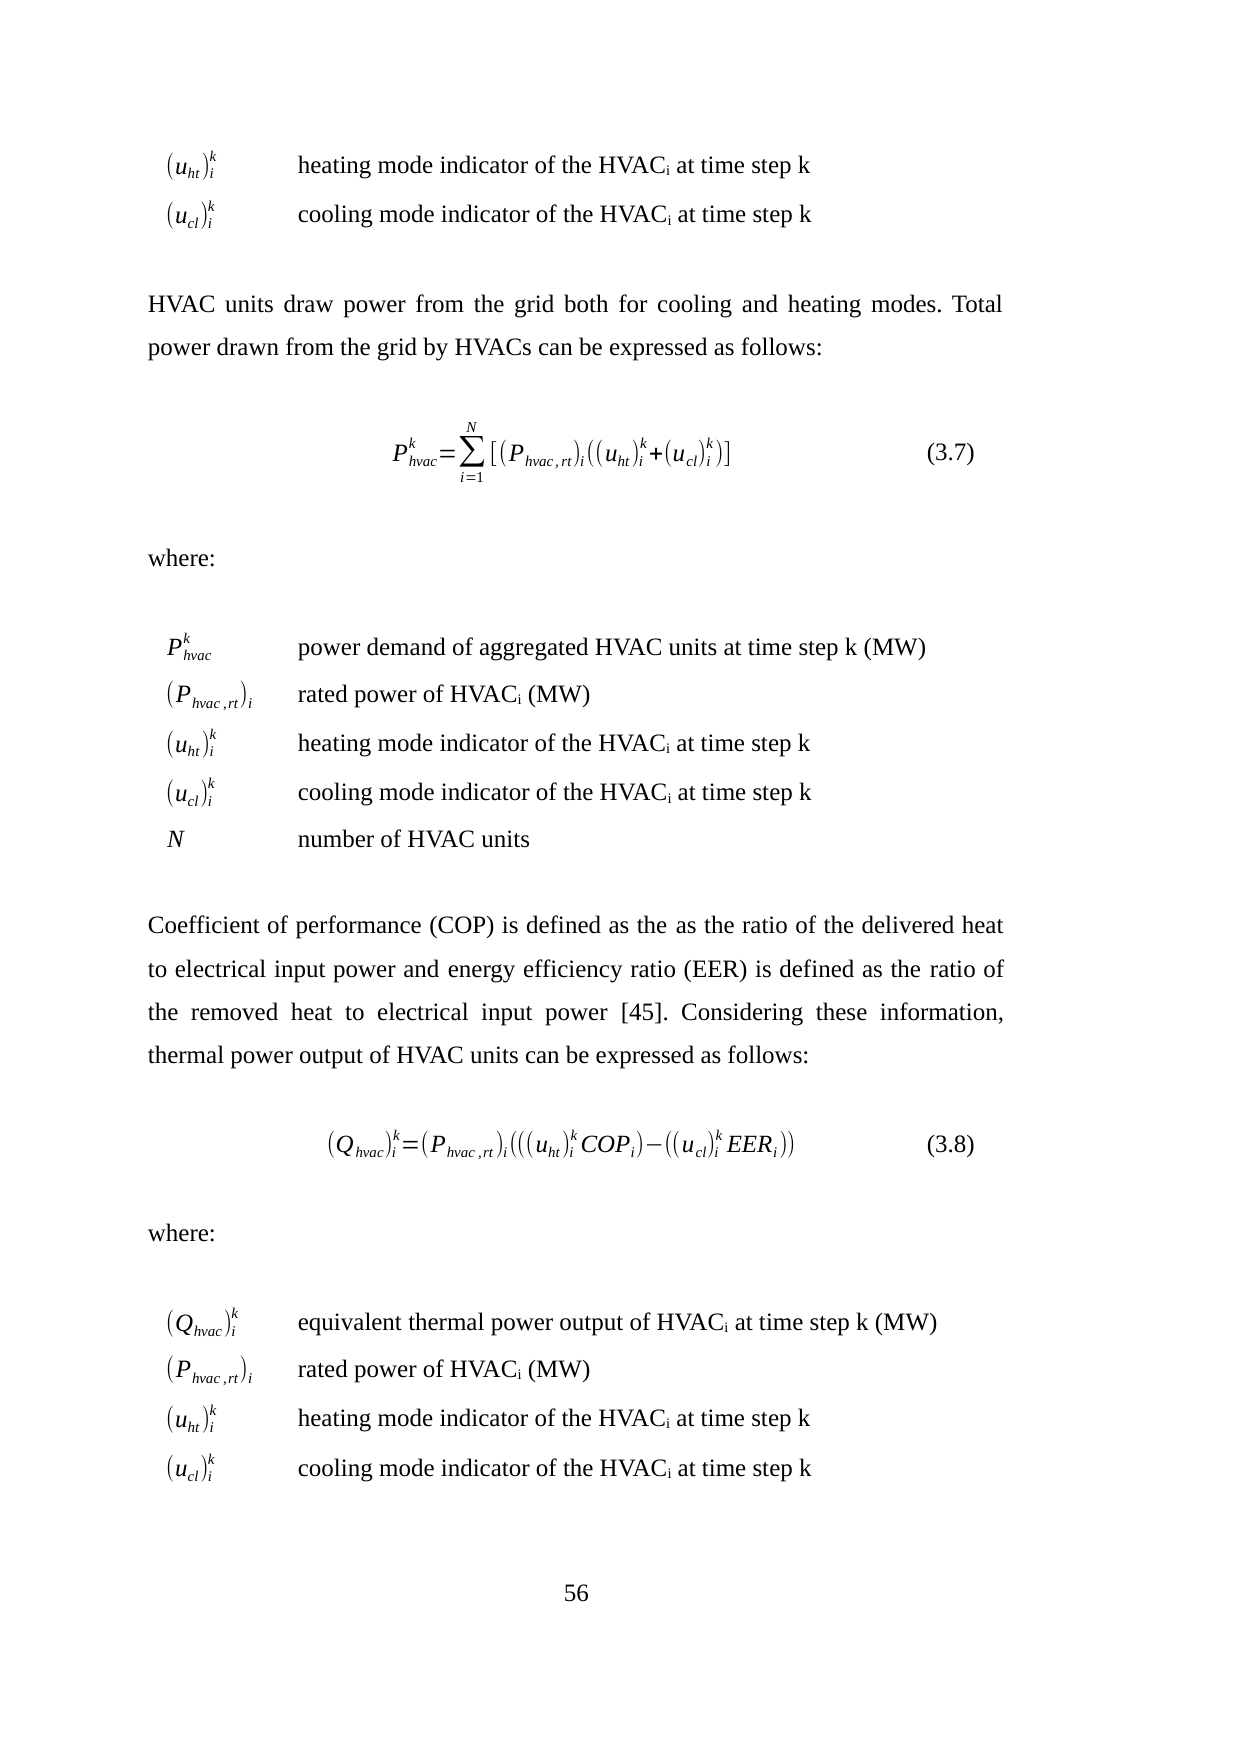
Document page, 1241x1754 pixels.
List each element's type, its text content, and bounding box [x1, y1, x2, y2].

text HVAC units draw power from the grid both for cooling and heating modes. Total power drawn from the grid by HVACs can be expressed as follows: [148, 289, 1004, 361]
text rated power of HVACi (MW) [148, 1354, 1004, 1386]
text where: [148, 1218, 1004, 1247]
text cooling mode indicator of the HVACi at time step k [148, 775, 1004, 810]
text Coefficient of performance (COP) is defined as the as the ratio of the delivered heat to electrical input power and energy efficiency ratio (EER) is defined as the ratio of the removed heat to electrical input power [45]⁠. Considering these information, thermal power output of HVAC units can be expressed as follows: [148, 911, 1004, 1069]
text power demand of aggregated HVAC units at time step k (MW) [148, 630, 1004, 664]
text where: [148, 543, 1004, 572]
text (3.7) [148, 419, 1004, 486]
text heating mode indicator of the HVACi at time step k [148, 726, 1004, 761]
text equivalent thermal power output of HVACi at time step k (MW) [148, 1305, 1004, 1340]
text heating mode indicator of the HVACi at time step k [148, 1401, 1004, 1436]
text rated power of HVACi (MW) [148, 679, 1004, 711]
text number of HVAC units [148, 824, 1004, 853]
text cooling mode indicator of the HVACi at time step k [148, 1450, 1004, 1485]
text heating mode indicator of the HVACi at time step k [148, 148, 1004, 182]
text cooling mode indicator of the HVACi at time step k [148, 197, 1004, 232]
text (3.8) [148, 1126, 1004, 1161]
